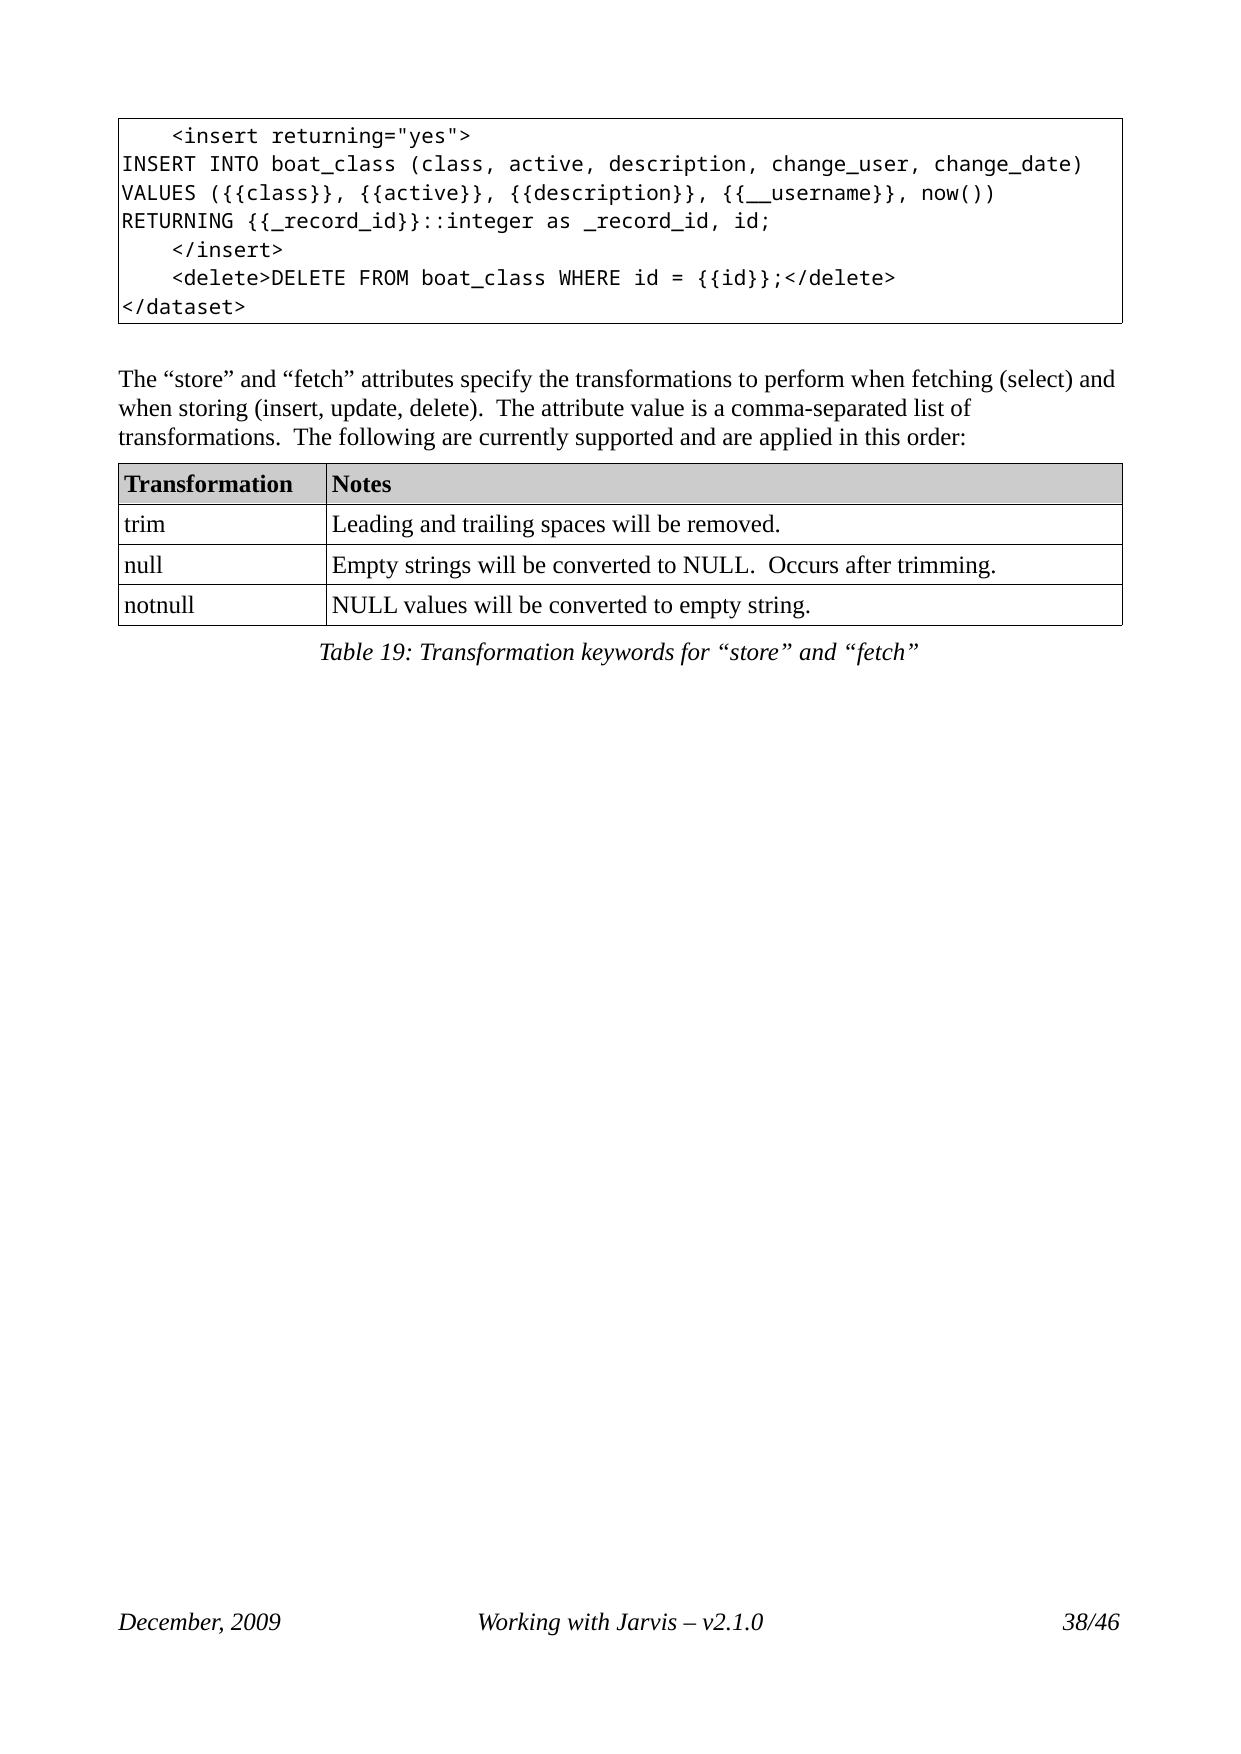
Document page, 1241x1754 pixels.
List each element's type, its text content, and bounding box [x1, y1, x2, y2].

table_cell NULL values will be converted to empty string. [327, 585, 1122, 624]
text VALUES ({{class}}, {{active}}, {{description}}, {{__username}}, now()) [119, 175, 1122, 203]
text RETURNING {{_record_id}}::integer as _record_id, id; [119, 203, 1122, 232]
table_cell Empty strings will be converted to NULL. Occurs after trimming. [327, 545, 1122, 584]
text INSERT INTO boat_class (class, active, description, change_user, change_date) [119, 147, 1122, 175]
text <delete>DELETE FROM boat_class WHERE id = {{id}};</delete> [119, 260, 1122, 289]
table_cell trim [119, 505, 326, 544]
table_cell Leading and trailing spaces will be removed. [327, 505, 1122, 544]
text </dataset> [119, 289, 1122, 323]
table_header Notes [327, 464, 1122, 503]
table_cell notnull [119, 585, 326, 624]
text The “store” and “fetch” attributes specify the transformations to perform when fetching (select) and when storing (insert, update, delete). The attribute value is a comma-separated list of transformations. The following are currently supported and are applied in this order: [118, 364, 1122, 451]
table_header Transformation [119, 464, 326, 503]
table_cell null [119, 545, 326, 584]
text <insert returning="yes"> [119, 119, 1122, 147]
text </insert> [119, 232, 1122, 260]
text Table 19: Transformation keywords for “store” and “fetch” [118, 637, 1122, 666]
